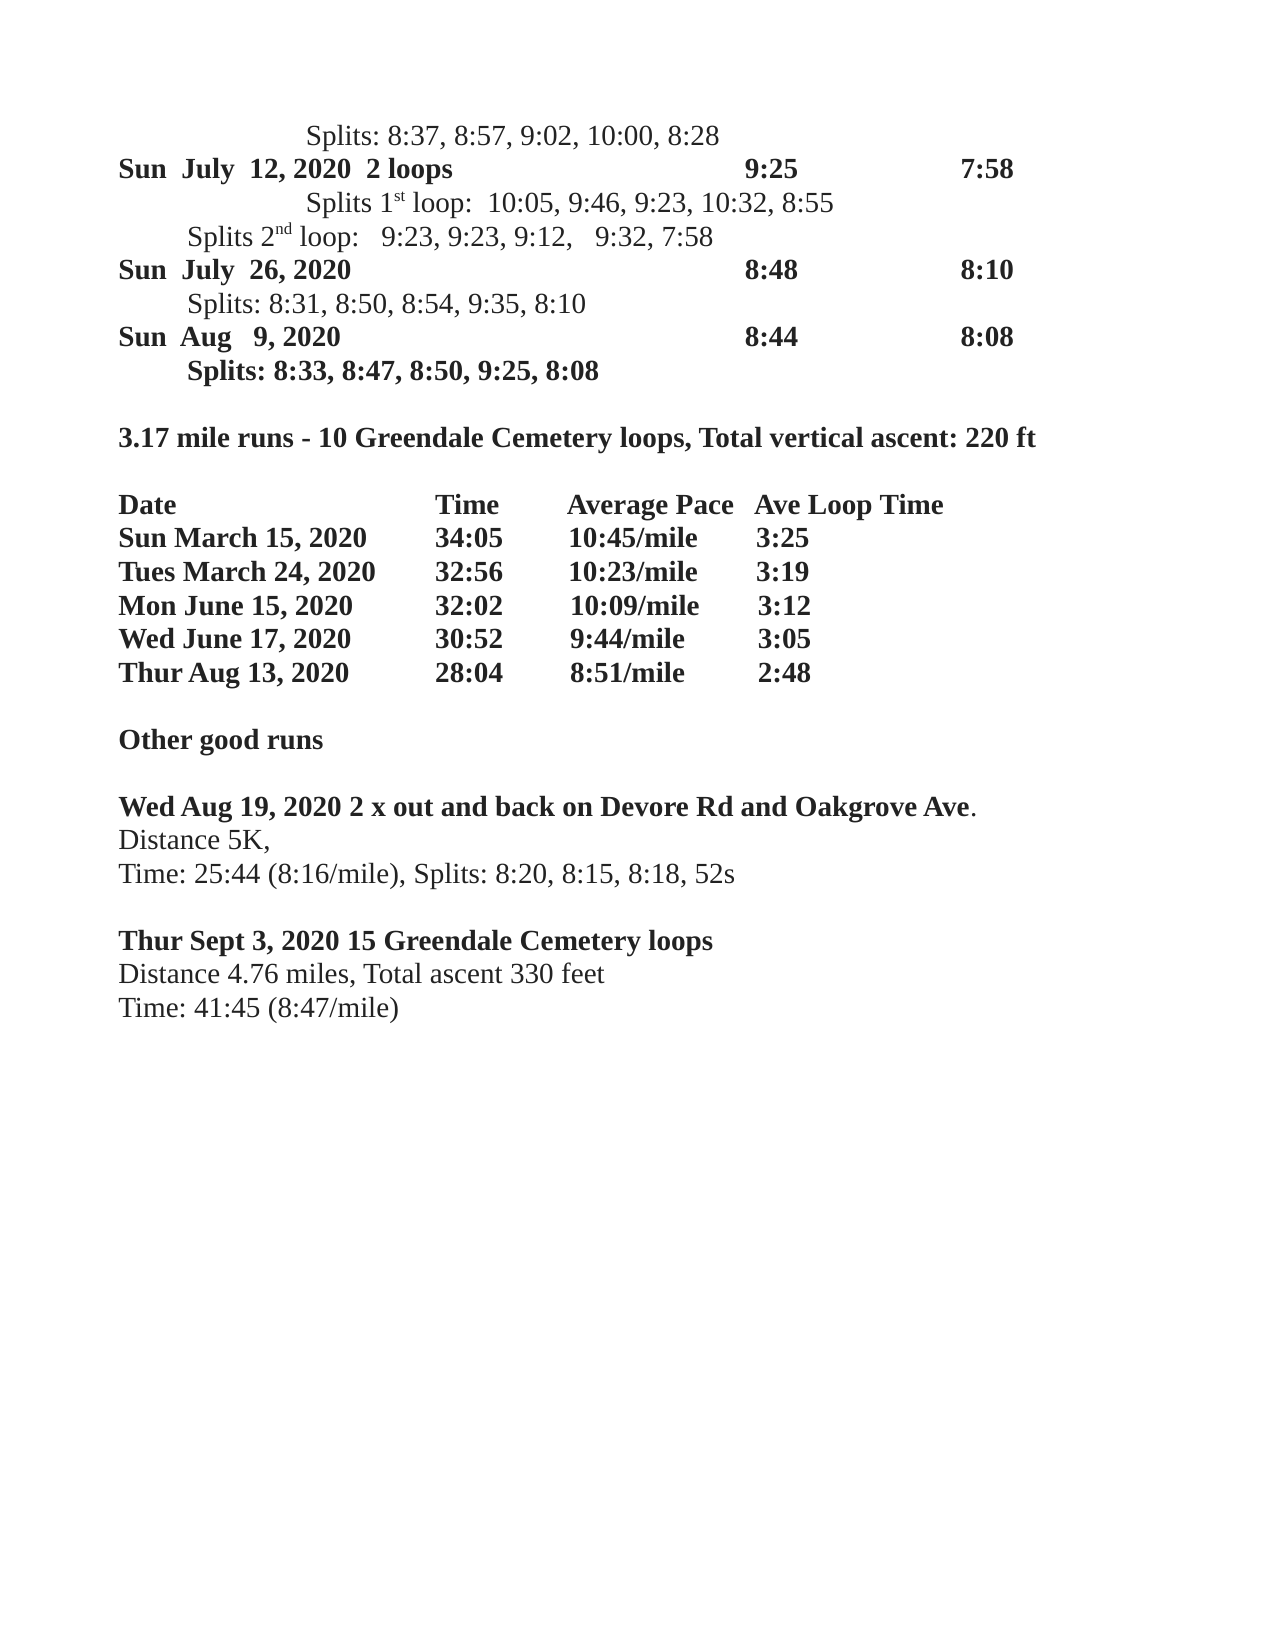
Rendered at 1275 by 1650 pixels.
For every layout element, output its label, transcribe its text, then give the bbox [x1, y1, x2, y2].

text Sun March 15, 2020 34:05 10:45/mile 3:25 [118, 521, 1161, 554]
text Tues March 24, 2020 32:56 10:23/mile 3:19 [118, 554, 1161, 588]
text Distance 5K, [118, 822, 1161, 856]
list 3.17 mile runs - 10 Greendale Cemetery loops, Total vertical ascent: 220 ft [118, 420, 1161, 453]
text Time: 25:44 (8:16/mile), Splits: 8:20, 8:15, 8:18, 52s [118, 856, 1161, 889]
text Thur Sept 3, 2020 15 Greendale Cemetery loops [118, 923, 1161, 957]
text Thur Aug 13, 2020 28:04 8:51/mile 2:48 [118, 655, 1161, 688]
text Date Time Average Pace Ave Loop Time [118, 487, 1161, 521]
text Mon June 15, 2020 32:02 10:09/mile 3:12 [118, 588, 1161, 621]
text Wed Aug 19, 2020 2 x out and back on Devore Rd and Oakgrove Ave. [118, 789, 1161, 822]
text Other good runs [118, 722, 1161, 755]
text Wed June 17, 2020 30:52 9:44/mile 3:05 [118, 621, 1161, 655]
text Sun July 26, 2020 8:48 8:10 Splits: 8:31, 8:50, 8:54, 9:35, 8:10 [118, 252, 1161, 319]
text Splits 2nd loop: 9:23, 9:23, 9:12, 9:32, 7:58 [118, 219, 1161, 252]
text Splits: 8:37, 8:57, 9:02, 10:00, 8:28 Sun July 12, 2020 2 loops 9:25 7:58 Splits 1st loop: 10:05, 9:46, 9:23, 10:32, 8:55 [118, 118, 1161, 219]
text Time: 41:45 (8:47/mile) [118, 990, 1161, 1024]
text Distance 4.76 miles, Total ascent 330 feet [118, 957, 1161, 990]
text Sun Aug 9, 2020 8:44 8:08 Splits: 8:33, 8:47, 8:50, 9:25, 8:08 [118, 319, 1161, 386]
